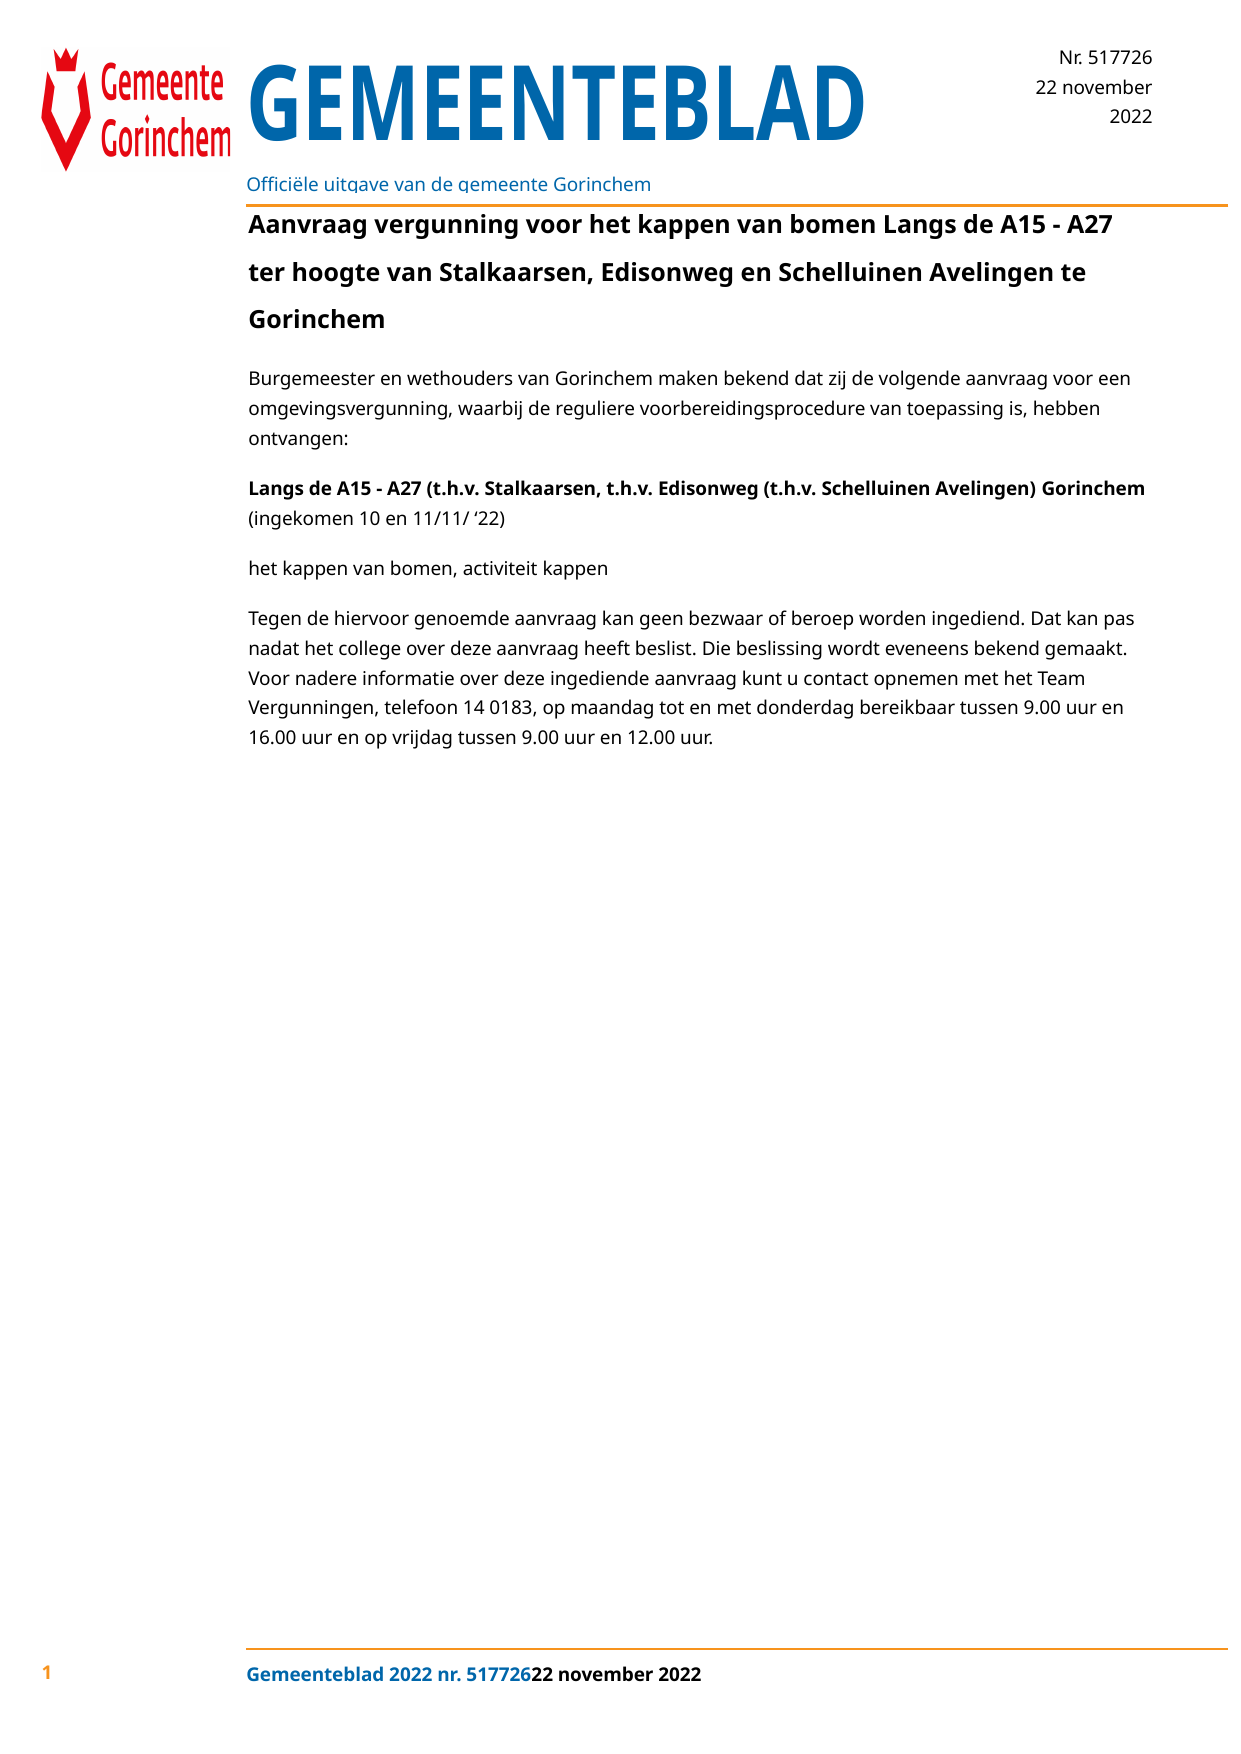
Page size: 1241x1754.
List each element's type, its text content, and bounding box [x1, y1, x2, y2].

text Burgemeester en wethouders van Gorinchem maken bekend dat zij de volgende aanvraag voor een omgevingsvergunning, waarbij de reguliere voorbereidingsprocedure van toepassing is, hebben ontvangen: [248, 366, 1152, 450]
text het kappen van bomen, activiteit kappen [248, 555, 1152, 581]
text Aanvraag vergunning voor het kappen van bomen Langs de A15 - A27 ter hoogte van Stalkaarsen, Edisonweg en Schelluinen Avelingen te Gorinchem [248, 207, 1152, 336]
text Langs de A15 - A27 (t.h.v. Stalkaarsen, t.h.v. Edisonweg (t.h.v. Schelluinen Avelingen) Gorinchem (ingekomen 10 en 11/11/ ‘22) [248, 475, 1152, 530]
picture [41, 47, 231, 172]
text Tegen de hiervoor genoemde aanvraag kan geen bezwaar of beroep worden ingediend. Dat kan pas nadat het college over deze aanvraag heeft beslist. Die beslissing wordt eveneens bekend gemaakt. Voor nadere informatie over deze ingediende aanvraag kunt u contact opnemen met het Team Vergunningen, telefoon 14 0183, op maandag tot en met donderdag bereikbaar tussen 9.00 uur en 16.00 uur en op vrijdag tussen 9.00 uur en 12.00 uur. [248, 606, 1152, 749]
